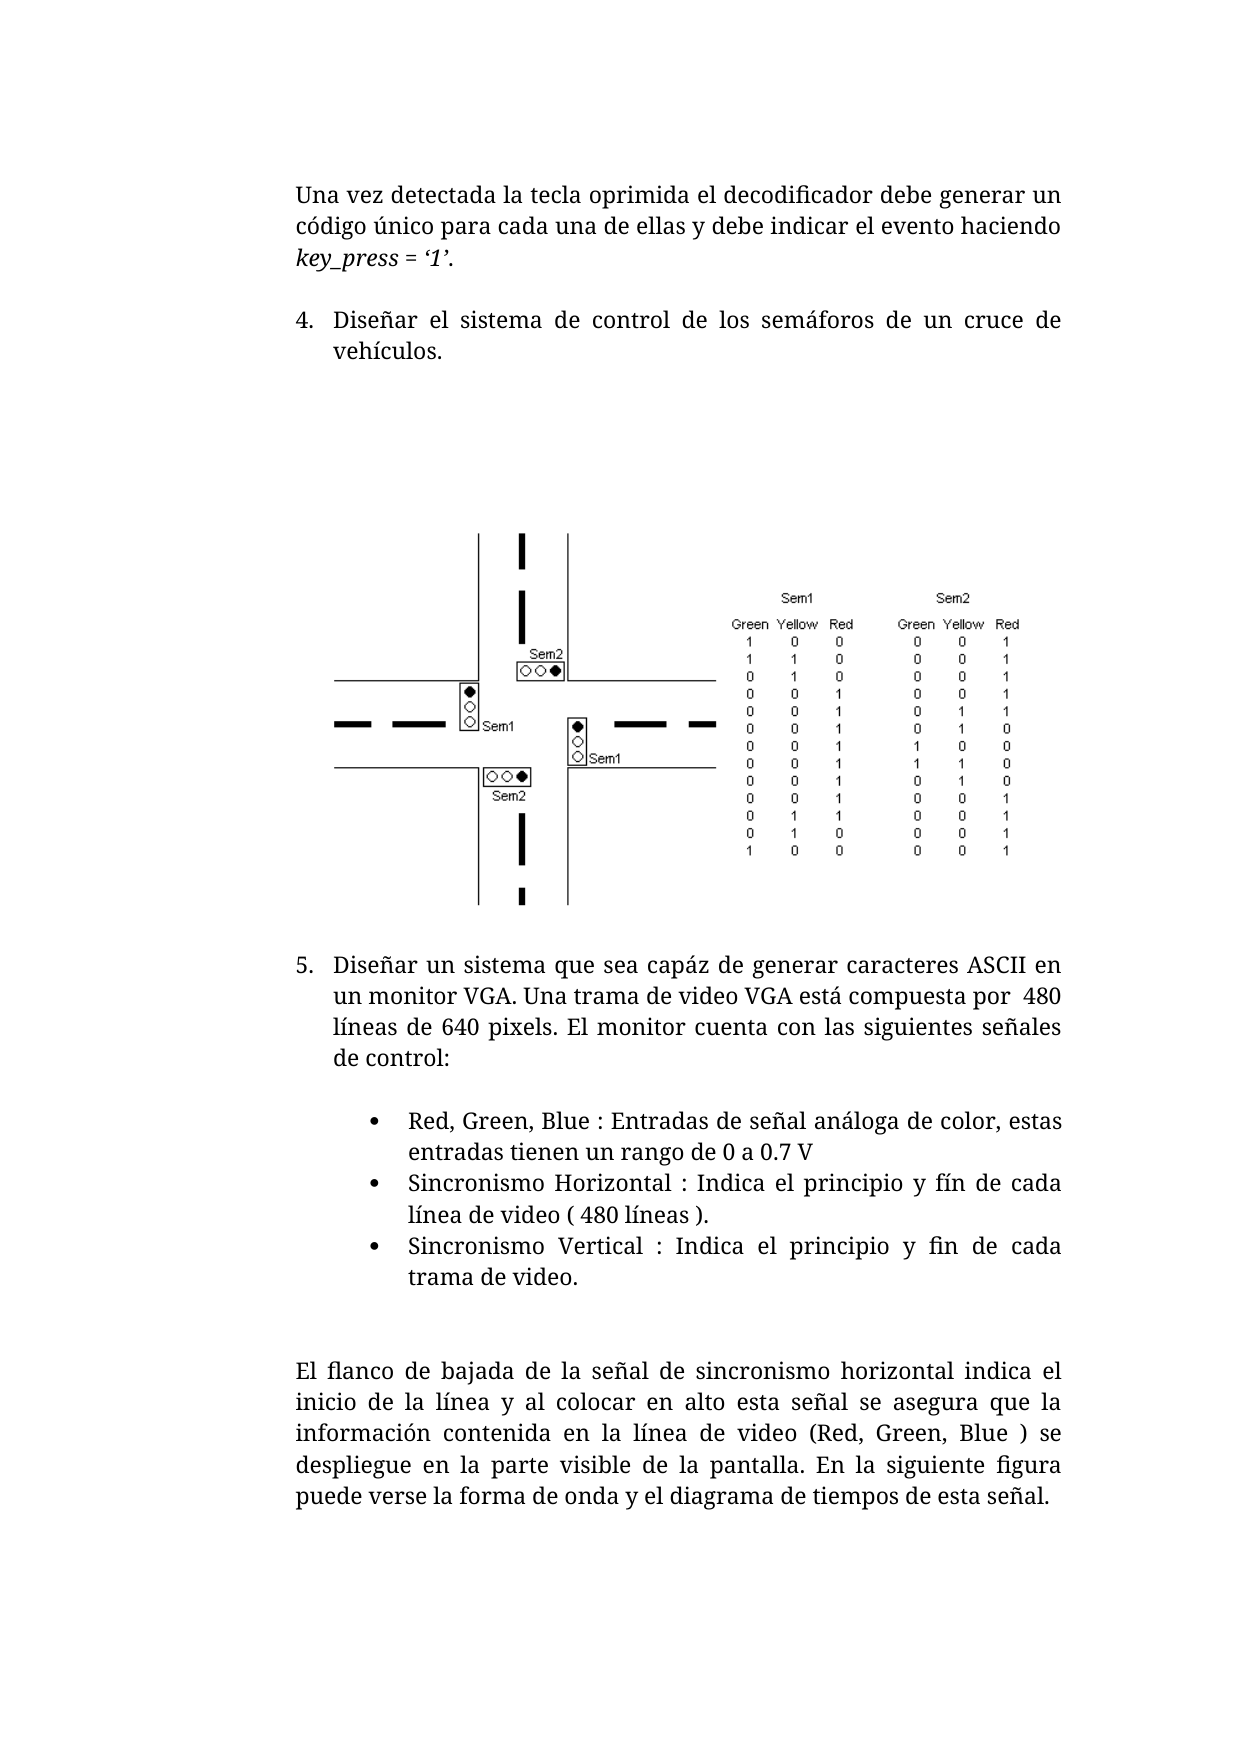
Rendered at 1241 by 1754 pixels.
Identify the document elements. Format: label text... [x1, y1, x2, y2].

list Diseñar un sistema que sea capáz de generar caracteres ASCII en un monitor VGA. Una trama de video VGA está compuesta por 480 líneas de 640 pixels. El monitor cuenta con las siguientes señales de control: [295, 948, 1063, 1073]
list Diseñar el sistema de control de los semáforos de un cruce de vehículos. [295, 304, 1063, 366]
list Sincronismo Horizontal : Indica el principio y fín de cada línea de video ( 480 líneas ). [370, 1167, 1063, 1230]
picture [333, 531, 1025, 909]
text El flanco de bajada de la señal de sincronismo horizontal indica el inicio de la línea y al colocar en alto esta señal se asegura que la información contenida en la línea de video (Red, Green, Blue ) se despliegue en la parte visible de la pantalla. En la siguiente figura puede verse la forma de onda y el diagrama de tiempos de esta señal. [295, 1355, 1063, 1511]
list Red, Green, Blue : Entradas de señal análoga de color, estas entradas tienen un rango de 0 a 0.7 V [370, 1105, 1063, 1167]
list Sincronismo Vertical : Indica el principio y fin de cada trama de video. [370, 1230, 1063, 1292]
text Una vez detectada la tecla oprimida el decodificador debe generar un código único para cada una de ellas y debe indicar el evento haciendo key_press = ‘1’. [295, 179, 1063, 273]
